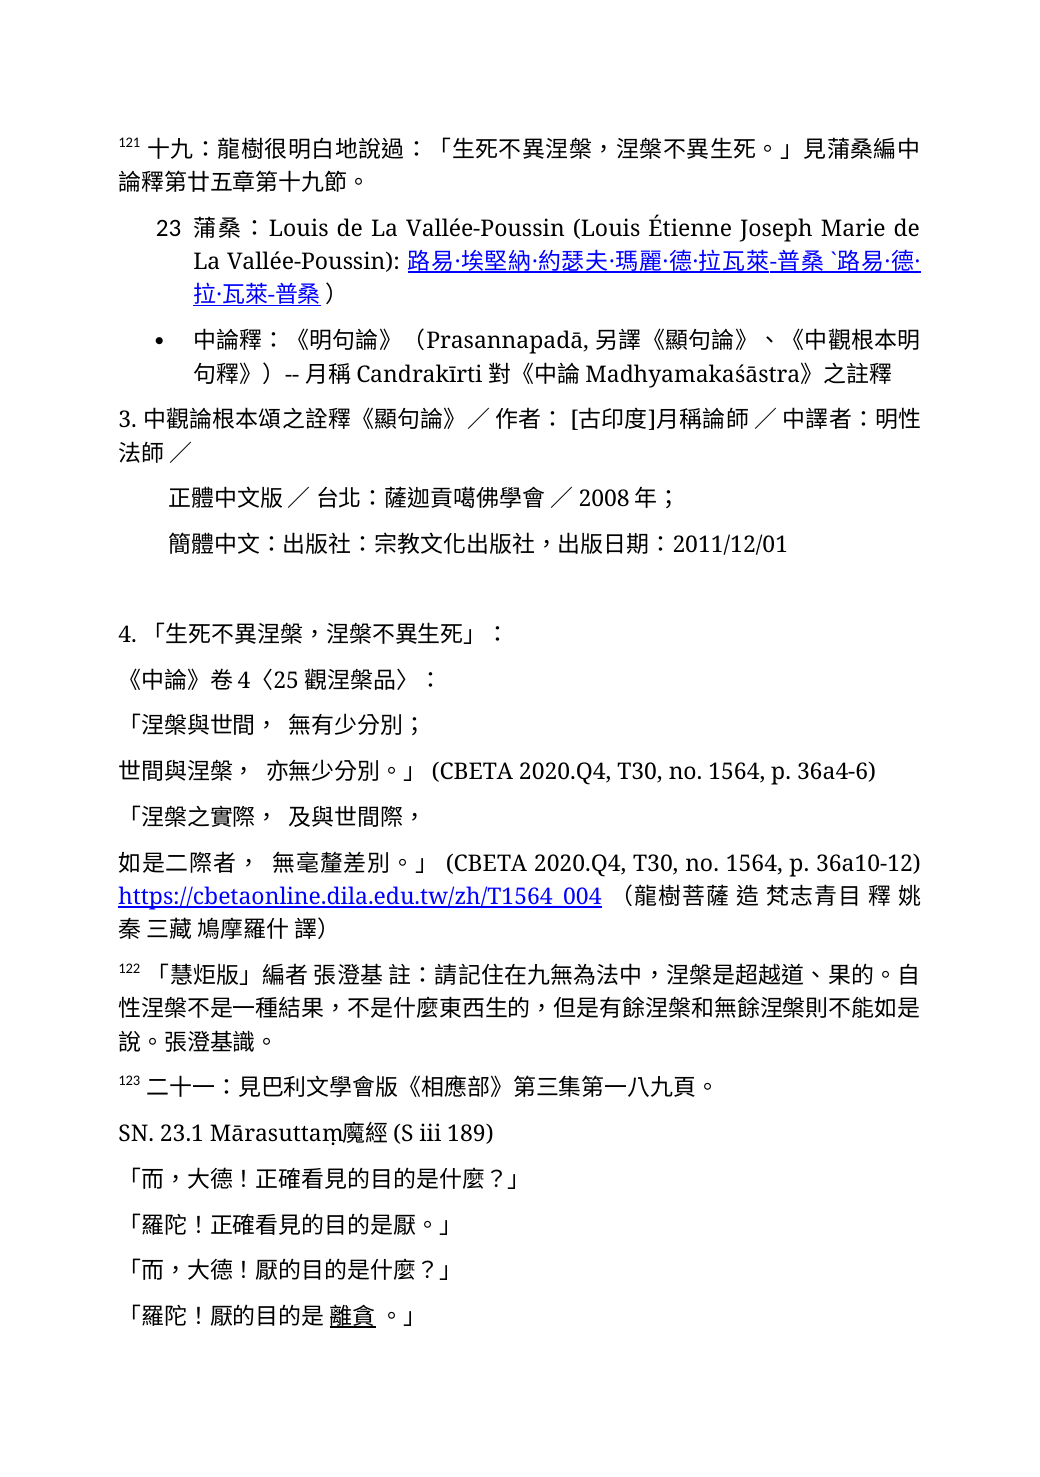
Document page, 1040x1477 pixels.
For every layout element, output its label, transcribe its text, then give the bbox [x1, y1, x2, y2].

text 如是二際者， 無毫釐差別。」 (CBETA 2020.Q4, T30, no. 1564, p. 36a10-12) https://cbetaonline.dila.edu.tw/zh/T1564_004 （龍樹菩薩 造 梵志青目 釋 姚秦 三藏 鳩摩羅什 譯） [118, 845, 921, 944]
text 簡體中文：出版社：宗教文化出版社，出版日期：2011/12/01 [118, 526, 921, 559]
text 「涅槃之實際， 及與世間際， [118, 799, 921, 832]
text 十九：龍樹很明白地說過：「生死不異涅槃，涅槃不異生死。」見蒲桑編中論釋第廿五章第十九節。 [118, 131, 921, 197]
list 中論釋：《明句論》（Prasannapadā, 另譯《顯句論》、《中觀根本明句釋》）-- 月稱 Candrakīrti 對《中論 Madhyamakaśāstra》之註釋 [156, 322, 921, 389]
text 「羅陀！厭的目的是 離貪 。」 [118, 1298, 921, 1331]
text 「而，大德！厭的目的是什麼？」 [118, 1252, 921, 1286]
text 3. 中觀論根本頌之詮釋《顯句論》／ 作者： [古印度]月稱論師 ／ 中譯者：明性法師 ／ [118, 401, 921, 468]
text 「羅陀！正確看見的目的是厭。」 [118, 1207, 921, 1240]
text 4. 「生死不異涅槃，涅槃不異生死」： [118, 616, 921, 649]
list 蒲桑：Louis de La Vallée-Poussin (Louis Étienne Joseph Marie de La Vallée-Poussin): 路易·埃堅納·約瑟夫·瑪麗·德·拉瓦萊-普桑 `路易·德·拉·瓦萊-普桑 ） [156, 209, 921, 309]
text 「涅槃與世間， 無有少分別； [118, 707, 921, 741]
text 世間與涅槃， 亦無少分別。」 (CBETA 2020.Q4, T30, no. 1564, p. 36a4-6) [118, 753, 921, 786]
text SN. 23.1 Mārasuttaṃ 魔經 (S iii 189) [118, 1115, 921, 1148]
text 「慧炬版」編者 張澄基 註：請記住在九無為法中，涅槃是超越道、果的。自性涅槃不是一種結果，不是什麼東西生的，但是有餘涅槃和無餘涅槃則不能如是說。張澄基識。 [118, 957, 921, 1057]
text 正體中文版 ／ 台北：薩迦貢噶佛學會 ／ 2008年； [118, 480, 921, 514]
text 二十一：見巴利文學會版《相應部》第三集第一八九頁。 [118, 1069, 921, 1102]
text 「而，大德！正確看見的目的是什麼？」 [118, 1161, 921, 1194]
text 《中論》卷4〈25 觀涅槃品〉： [118, 662, 921, 695]
